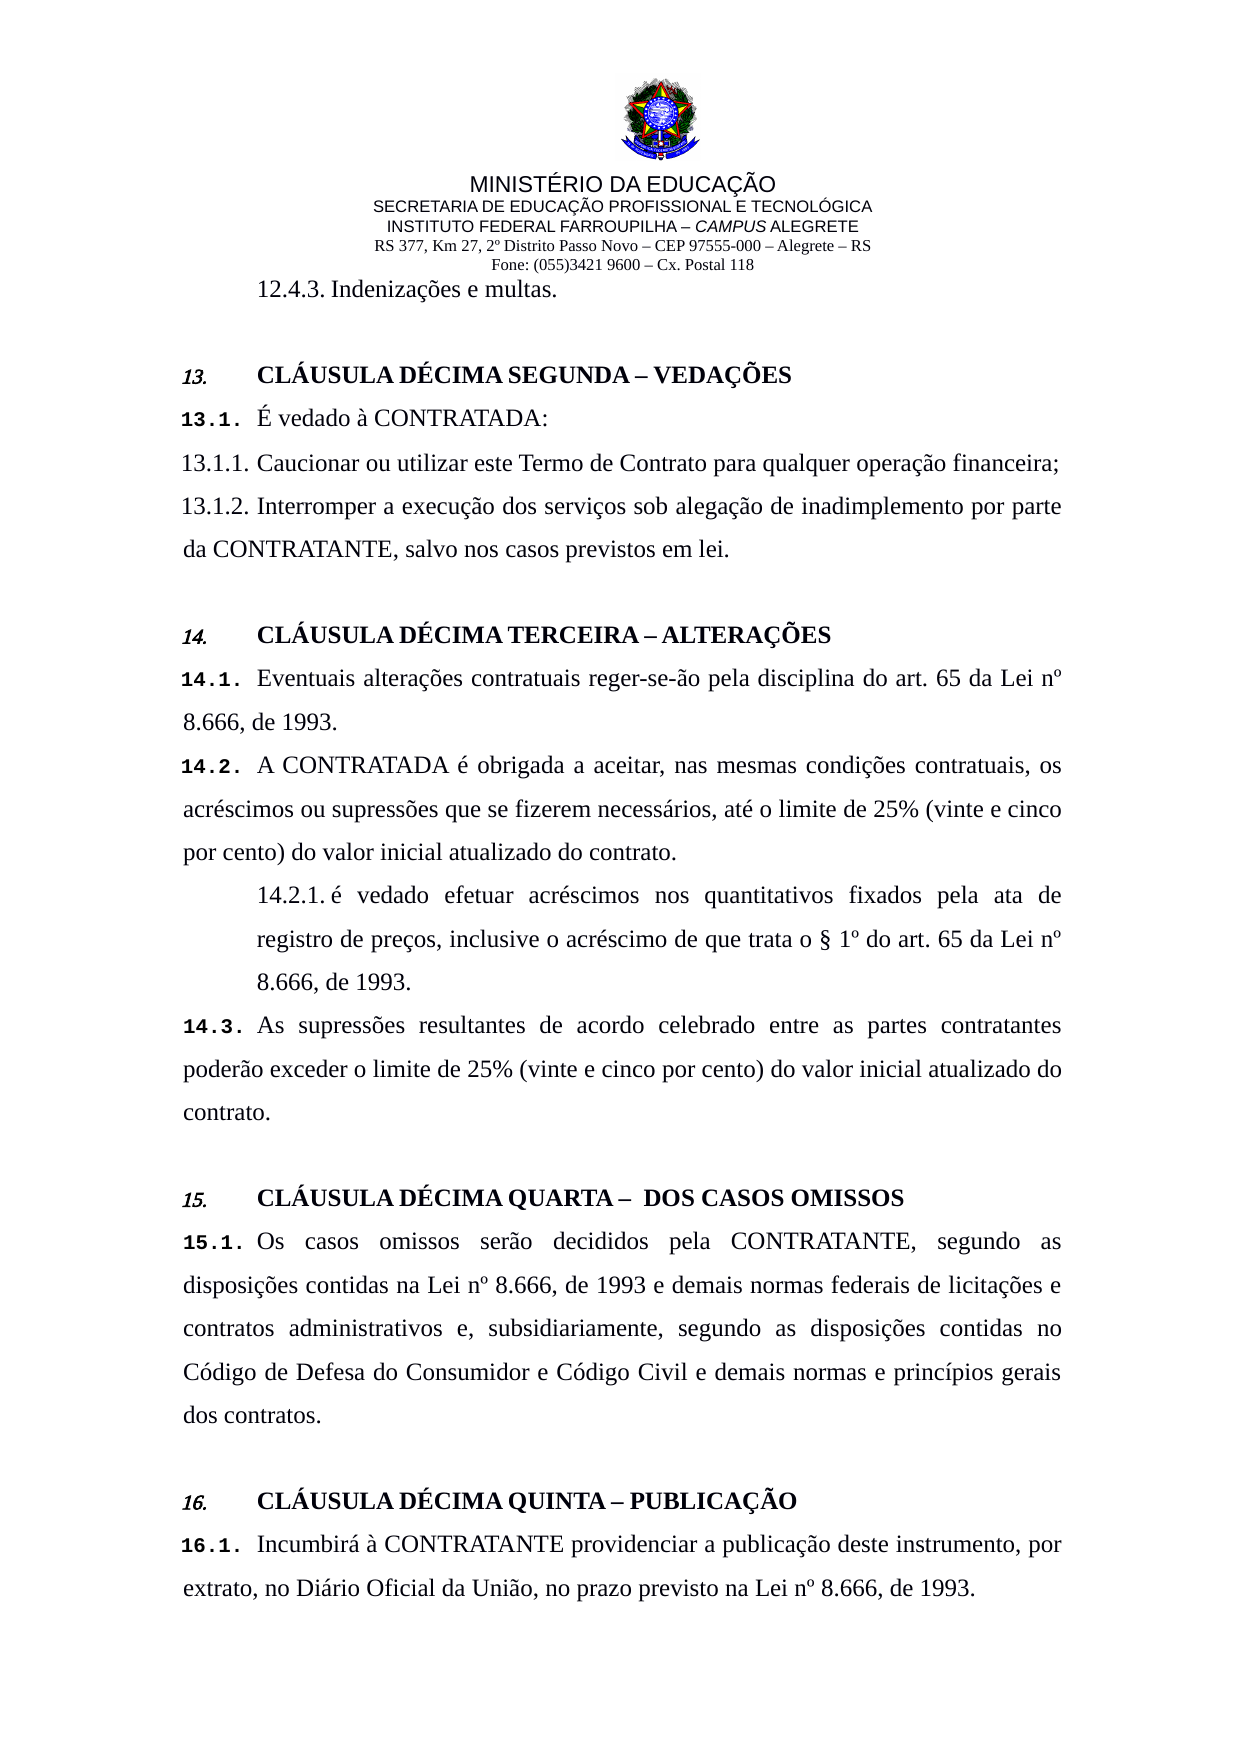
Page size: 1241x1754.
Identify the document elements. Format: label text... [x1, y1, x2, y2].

list É vedado à CONTRATADA: [181, 403, 1062, 433]
list CLÁUSULA DÉCIMA TERCEIRA – ALTERAÇÕES [181, 620, 1062, 649]
list CLÁUSULA DÉCIMA QUARTA – DOS CASOS OMISSOS [181, 1183, 1062, 1212]
list As supressões resultantes de acordo celebrado entre as partes contratantes poderão exceder o limite de 25% (vinte e cinco por cento) do valor inicial atualizado do contrato. [183, 1010, 1062, 1126]
list Indenizações e multas. [183, 274, 1062, 303]
list Interromper a execução dos serviços sob alegação de inadimplemento por parte da CONTRATANTE, salvo nos casos previstos em lei. [181, 491, 1062, 563]
list Eventuais alterações contratuais reger-se-ão pela disciplina do art. 65 da Lei nº 8.666, de 1993. [181, 663, 1062, 736]
list Caucionar ou utilizar este Termo de Contrato para qualquer operação financeira; [181, 448, 1062, 476]
list CLÁUSULA DÉCIMA SEGUNDA – VEDAÇÕES [181, 360, 1062, 389]
list é vedado efetuar acréscimos nos quantitativos fixados pela ata de registro de preços, inclusive o acréscimo de que trata o § 1º do art. 65 da Lei nº 8.666, de 1993. [257, 881, 1062, 996]
list Incumbirá à CONTRATANTE providenciar a publicação deste instrumento, por extrato, no Diário Oficial da União, no prazo previsto na Lei nº 8.666, de 1993. [181, 1529, 1062, 1602]
list A CONTRATADA é obrigada a aceitar, nas mesmas condições contratuais, os acréscimos ou supressões que se fizerem necessários, até o limite de 25% (vinte e cinco por cento) do valor inicial atualizado do contrato. [181, 750, 1062, 866]
picture [615, 73, 700, 161]
list CLÁUSULA DÉCIMA QUINTA – PUBLICAÇÃO [181, 1486, 1062, 1515]
list Os casos omissos serão decididos pela CONTRATANTE, segundo as disposições contidas na Lei nº 8.666, de 1993 e demais normas federais de licitações e contratos administrativos e, subsidiariamente, segundo as disposições contidas no Código de Defesa do Consumidor e Código Civil e demais normas e princípios gerais dos contratos. [183, 1226, 1062, 1428]
